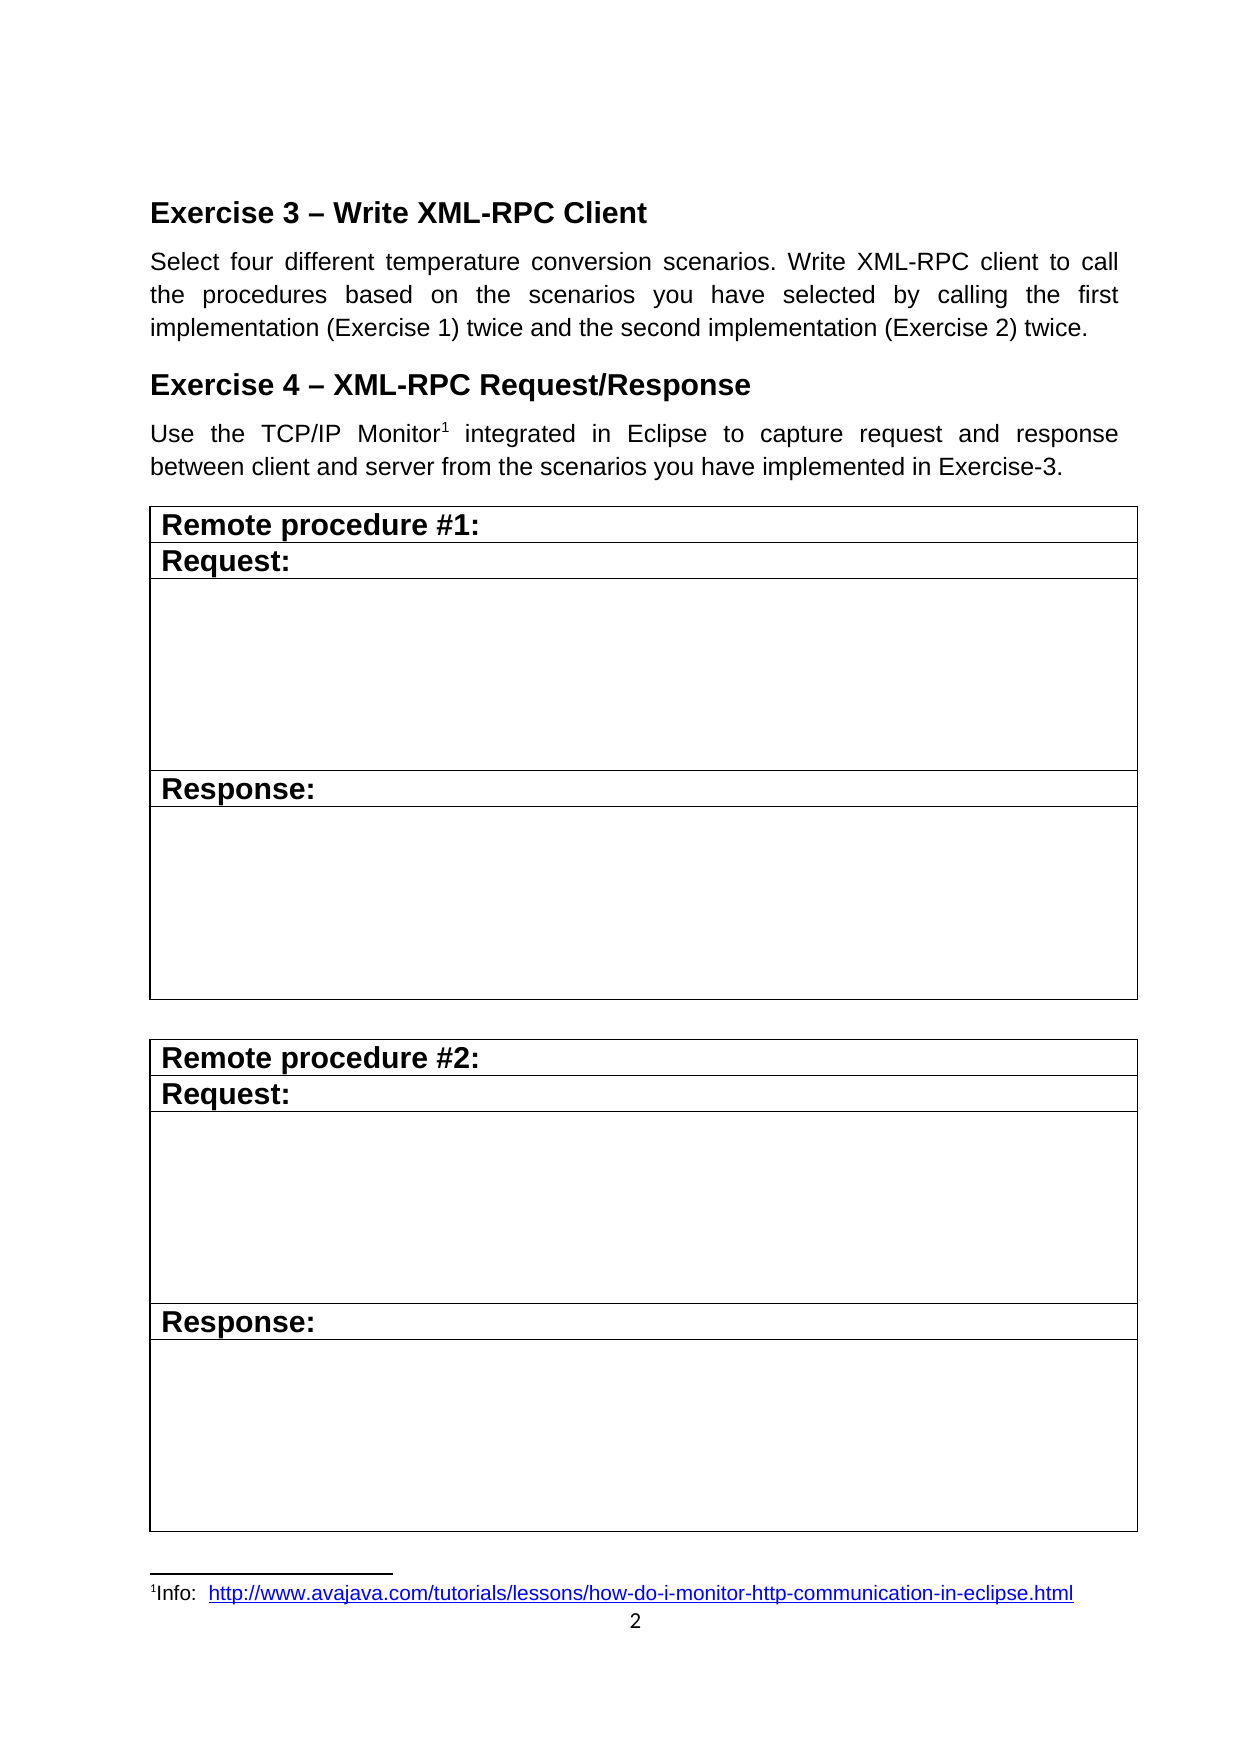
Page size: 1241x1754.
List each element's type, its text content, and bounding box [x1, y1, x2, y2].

text Select four different temperature conversion scenarios. Write XML-RPC client to call the procedures based on the scenarios you have selected by calling the first implementation (Exercise 1) twice and the second implementation (Exercise 2) twice. [150, 247, 1120, 342]
table_header Remote procedure #1: [151, 507, 1137, 542]
table_cell [151, 1340, 1137, 1531]
table_cell Response: [151, 771, 1137, 806]
text Exercise 3 – Write XML-RPC Client [150, 195, 1120, 230]
table_cell Request: [151, 1076, 1137, 1111]
text Exercise 4 – XML-RPC Request/Response [150, 367, 1120, 402]
table_cell [151, 579, 1137, 770]
text Use the TCP/IP Monitor integrated in Eclipse to capture request and response between client and server from the scenarios you have implemented in Exercise-3. [150, 419, 1120, 481]
text Info: http://www.avajava.com/tutorials/lessons/how-do-i-monitor-http-communication-in-eclipse.html [150, 1581, 1120, 1606]
table_cell Request: [151, 543, 1137, 578]
table_header Remote procedure #2: [151, 1040, 1137, 1075]
table_cell [151, 1112, 1137, 1303]
table_cell Response: [151, 1304, 1137, 1339]
table_cell [151, 807, 1137, 998]
